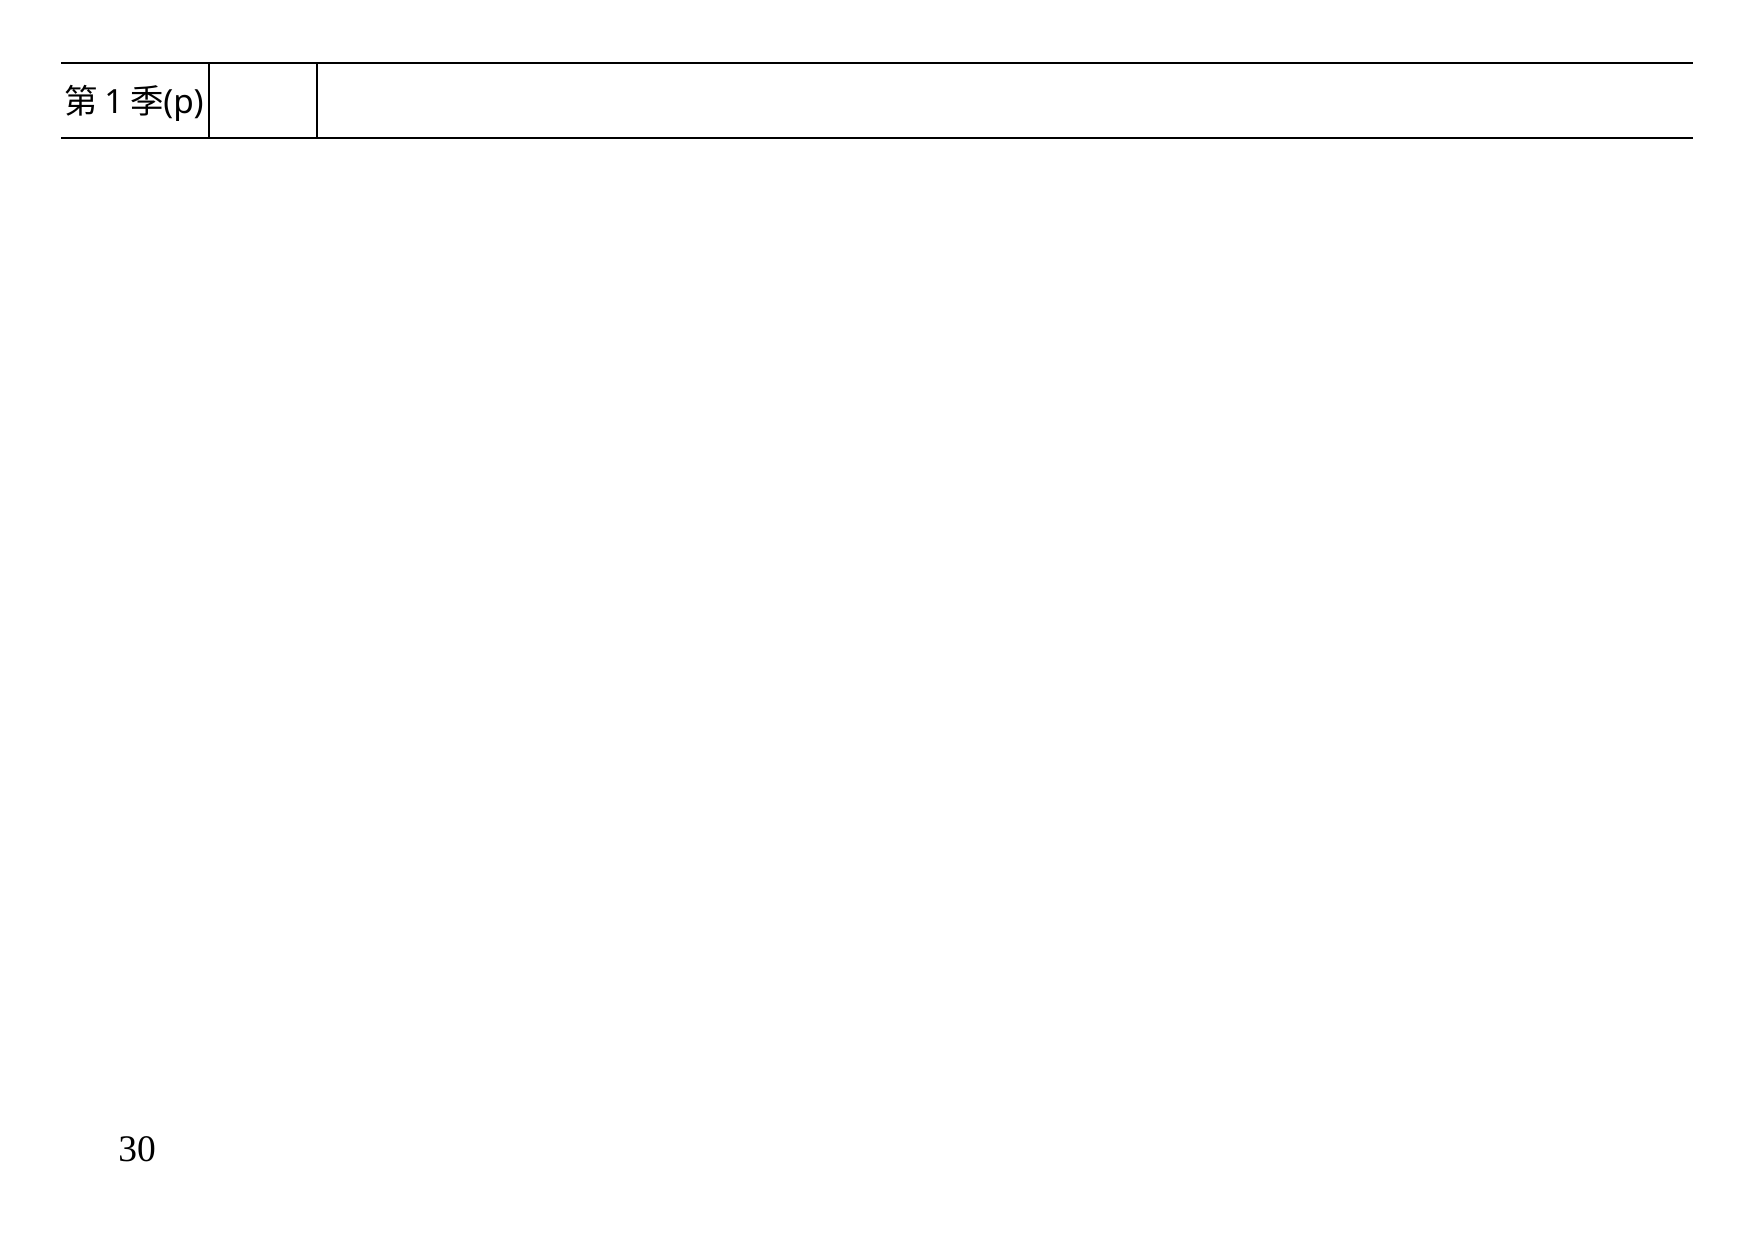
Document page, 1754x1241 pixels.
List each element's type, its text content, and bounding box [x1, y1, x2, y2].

table_cell [812, 64, 907, 137]
table_cell 第1季(p) [61, 64, 208, 137]
table_cell [1143, 64, 1264, 137]
table_cell [1485, 64, 1603, 137]
table_cell [210, 64, 316, 137]
table_cell [510, 64, 605, 137]
table_cell [1603, 64, 1693, 137]
table_cell [605, 64, 724, 137]
table_cell [1353, 64, 1485, 137]
table_cell [724, 64, 812, 137]
table_cell [908, 64, 1049, 137]
table_cell [318, 64, 421, 137]
table_cell [421, 64, 510, 137]
table_cell [1265, 64, 1353, 137]
table_cell [1049, 64, 1143, 137]
